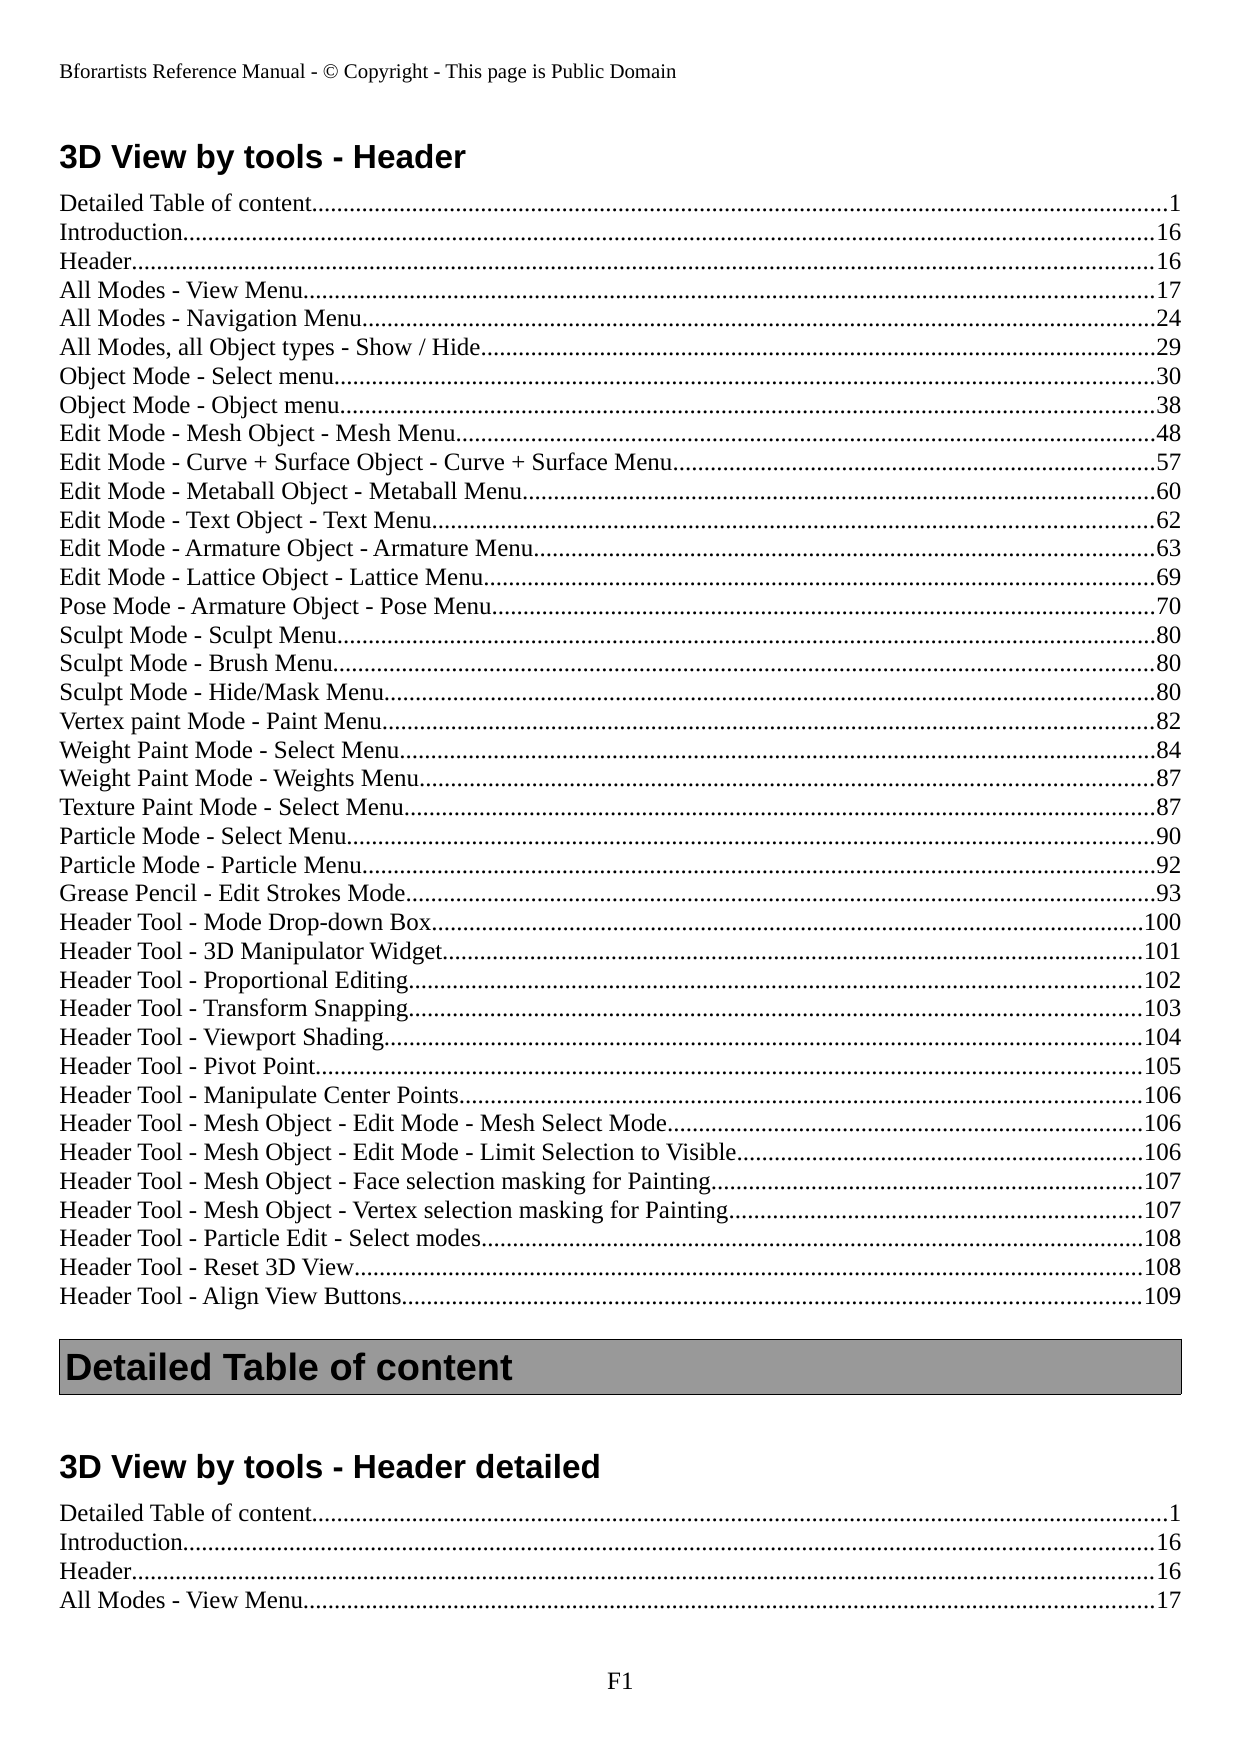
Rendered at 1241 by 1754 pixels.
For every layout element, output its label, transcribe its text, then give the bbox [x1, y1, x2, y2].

text Header Tool - Mesh Object - Edit Mode - Limit Selection to Visible 106 [59, 1137, 1181, 1166]
text All Modes - View Menu 17 [59, 275, 1181, 303]
text Vertex paint Mode - Paint Menu 82 [59, 706, 1181, 735]
text Sculpt Mode - Brush Menu 80 [59, 648, 1181, 677]
text All Modes, all Object types - Show / Hide 29 [59, 332, 1181, 361]
text Header Tool - Mesh Object - Edit Mode - Mesh Select Mode 106 [59, 1108, 1181, 1137]
text Pose Mode - Armature Object - Pose Menu 70 [59, 591, 1181, 620]
subtitle 3D View by tools - Header [59, 138, 1181, 176]
text Header Tool - Mesh Object - Face selection masking for Painting 107 [59, 1166, 1181, 1195]
text Header Tool - Pivot Point 105 [59, 1051, 1181, 1080]
text Header Tool - 3D Manipulator Widget 101 [59, 936, 1181, 965]
text Edit Mode - Armature Object - Armature Menu 63 [59, 533, 1181, 562]
text Header Tool - Particle Edit - Select modes 108 [59, 1223, 1181, 1252]
text Introduction 16 [59, 217, 1181, 246]
text Header 16 [59, 1556, 1181, 1585]
text Object Mode - Object menu 38 [59, 390, 1181, 418]
text Edit Mode - Text Object - Text Menu 62 [59, 505, 1181, 533]
text Header Tool - Manipulate Center Points 106 [59, 1080, 1181, 1108]
text Particle Mode - Select Menu 90 [59, 821, 1181, 850]
text Edit Mode - Metaball Object - Metaball Menu 60 [59, 476, 1181, 505]
text Header Tool - Viewport Shading 104 [59, 1022, 1181, 1051]
text Grease Pencil - Edit Strokes Mode 93 [59, 878, 1181, 907]
subtitle 3D View by tools - Header detailed [59, 1448, 1181, 1486]
text All Modes - View Menu 17 [59, 1585, 1181, 1613]
text Header Tool - Align View Buttons 109 [59, 1281, 1181, 1310]
text Particle Mode - Particle Menu 92 [59, 850, 1181, 878]
text Sculpt Mode - Sculpt Menu 80 [59, 620, 1181, 648]
text Edit Mode - Lattice Object - Lattice Menu 69 [59, 562, 1181, 591]
text Header 16 [59, 246, 1181, 275]
text Header Tool - Proportional Editing 102 [59, 965, 1181, 993]
text All Modes - Navigation Menu 24 [59, 303, 1181, 332]
text Header Tool - Mode Drop-down Box 100 [59, 907, 1181, 936]
text Edit Mode - Curve + Surface Object - Curve + Surface Menu 57 [59, 447, 1181, 476]
text Detailed Table of content 1 [59, 188, 1181, 217]
text Edit Mode - Mesh Object - Mesh Menu 48 [59, 418, 1181, 447]
text Header Tool - Mesh Object - Vertex selection masking for Painting 107 [59, 1195, 1181, 1223]
text Detailed Table of content 1 [59, 1498, 1181, 1527]
text Header Tool - Transform Snapping 103 [59, 993, 1181, 1022]
text Header Tool - Reset 3D View 108 [59, 1252, 1181, 1281]
text Weight Paint Mode - Select Menu 84 [59, 735, 1181, 763]
text Sculpt Mode - Hide/Mask Menu 80 [59, 677, 1181, 706]
text Weight Paint Mode - Weights Menu 87 [59, 763, 1181, 792]
table_header Detailed Table of content [60, 1340, 1181, 1394]
text Texture Paint Mode - Select Menu 87 [59, 792, 1181, 821]
text Object Mode - Select menu 30 [59, 361, 1181, 390]
text Introduction 16 [59, 1527, 1181, 1556]
